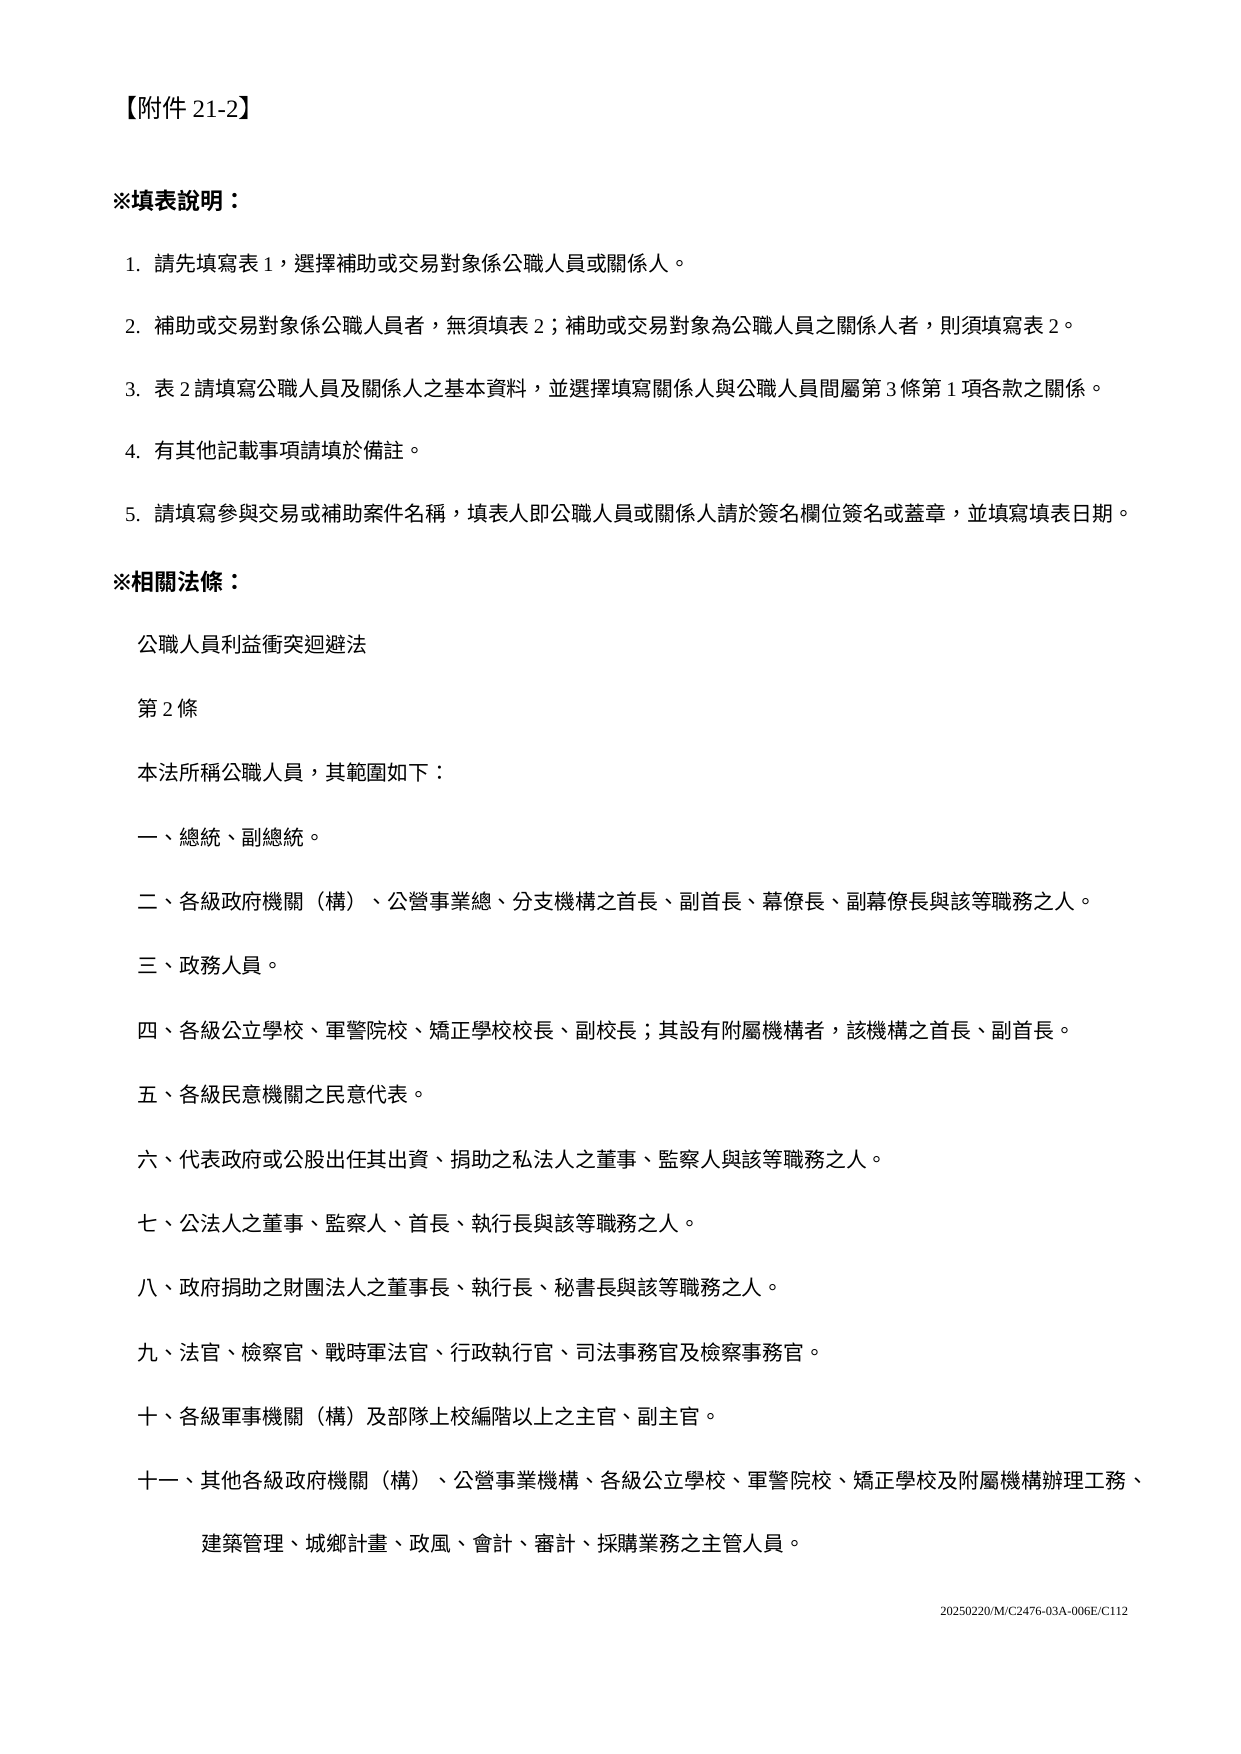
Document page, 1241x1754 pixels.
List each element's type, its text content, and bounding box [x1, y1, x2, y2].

text 五、各級民意機關之民意代表。 [137, 1052, 1128, 1114]
list 補助或交易對象係公職人員者，無須填表2；補助或交易對象為公職人員之關係人者，則須填寫表2。 [125, 283, 1128, 346]
text 四、各級公立學校、軍警院校、矯正學校校長、副校長；其設有附屬機構者，該機構之首長、副首長。 [137, 988, 1128, 1050]
text 第2條 [137, 666, 1128, 728]
text ※填表說明： [112, 158, 1128, 221]
text 六、代表政府或公股出任其出資、捐助之私法人之董事、監察人與該等職務之人。 [137, 1116, 1128, 1179]
list 表2請填寫公職人員及關係人之基本資料，並選擇填寫關係人與公職人員間屬第3條第1項各款之關係。 [125, 346, 1128, 408]
list 請先填寫表1，選擇補助或交易對象係公職人員或關係人。 [125, 221, 1128, 283]
list 有其他記載事項請填於備註。 [125, 408, 1128, 471]
text 本法所稱公職人員，其範圍如下： [137, 730, 1128, 793]
text 十一、其他各級政府機關（構）、公營事業機構、各級公立學校、軍警院校、矯正學校及附屬機構辦理工務、建築管理、城鄉計畫、政風、會計、審計、採購業務之主管人員。 [137, 1438, 1128, 1563]
text 公職人員利益衝突迴避法 [137, 601, 1128, 664]
text 一、總統、副總統。 [137, 794, 1128, 857]
text 八、政府捐助之財團法人之董事長、執行長、秘書長與該等職務之人。 [137, 1245, 1128, 1308]
text ※相關法條： [112, 539, 1128, 601]
text 九、法官、檢察官、戰時軍法官、行政執行官、司法事務官及檢察事務官。 [137, 1309, 1128, 1372]
text 三、政務人員。 [137, 923, 1128, 986]
list 請填寫參與交易或補助案件名稱，填表人即公職人員或關係人請於簽名欄位簽名或蓋章，並填寫填表日期。 [125, 471, 1128, 533]
text 七、公法人之董事、監察人、首長、執行長與該等職務之人。 [137, 1181, 1128, 1243]
text 二、各級政府機關（構）、公營事業總、分支機構之首長、副首長、幕僚長、副幕僚長與該等職務之人。 [137, 859, 1128, 921]
text 十、各級軍事機關（構）及部隊上校編階以上之主官、副主官。 [137, 1374, 1128, 1436]
